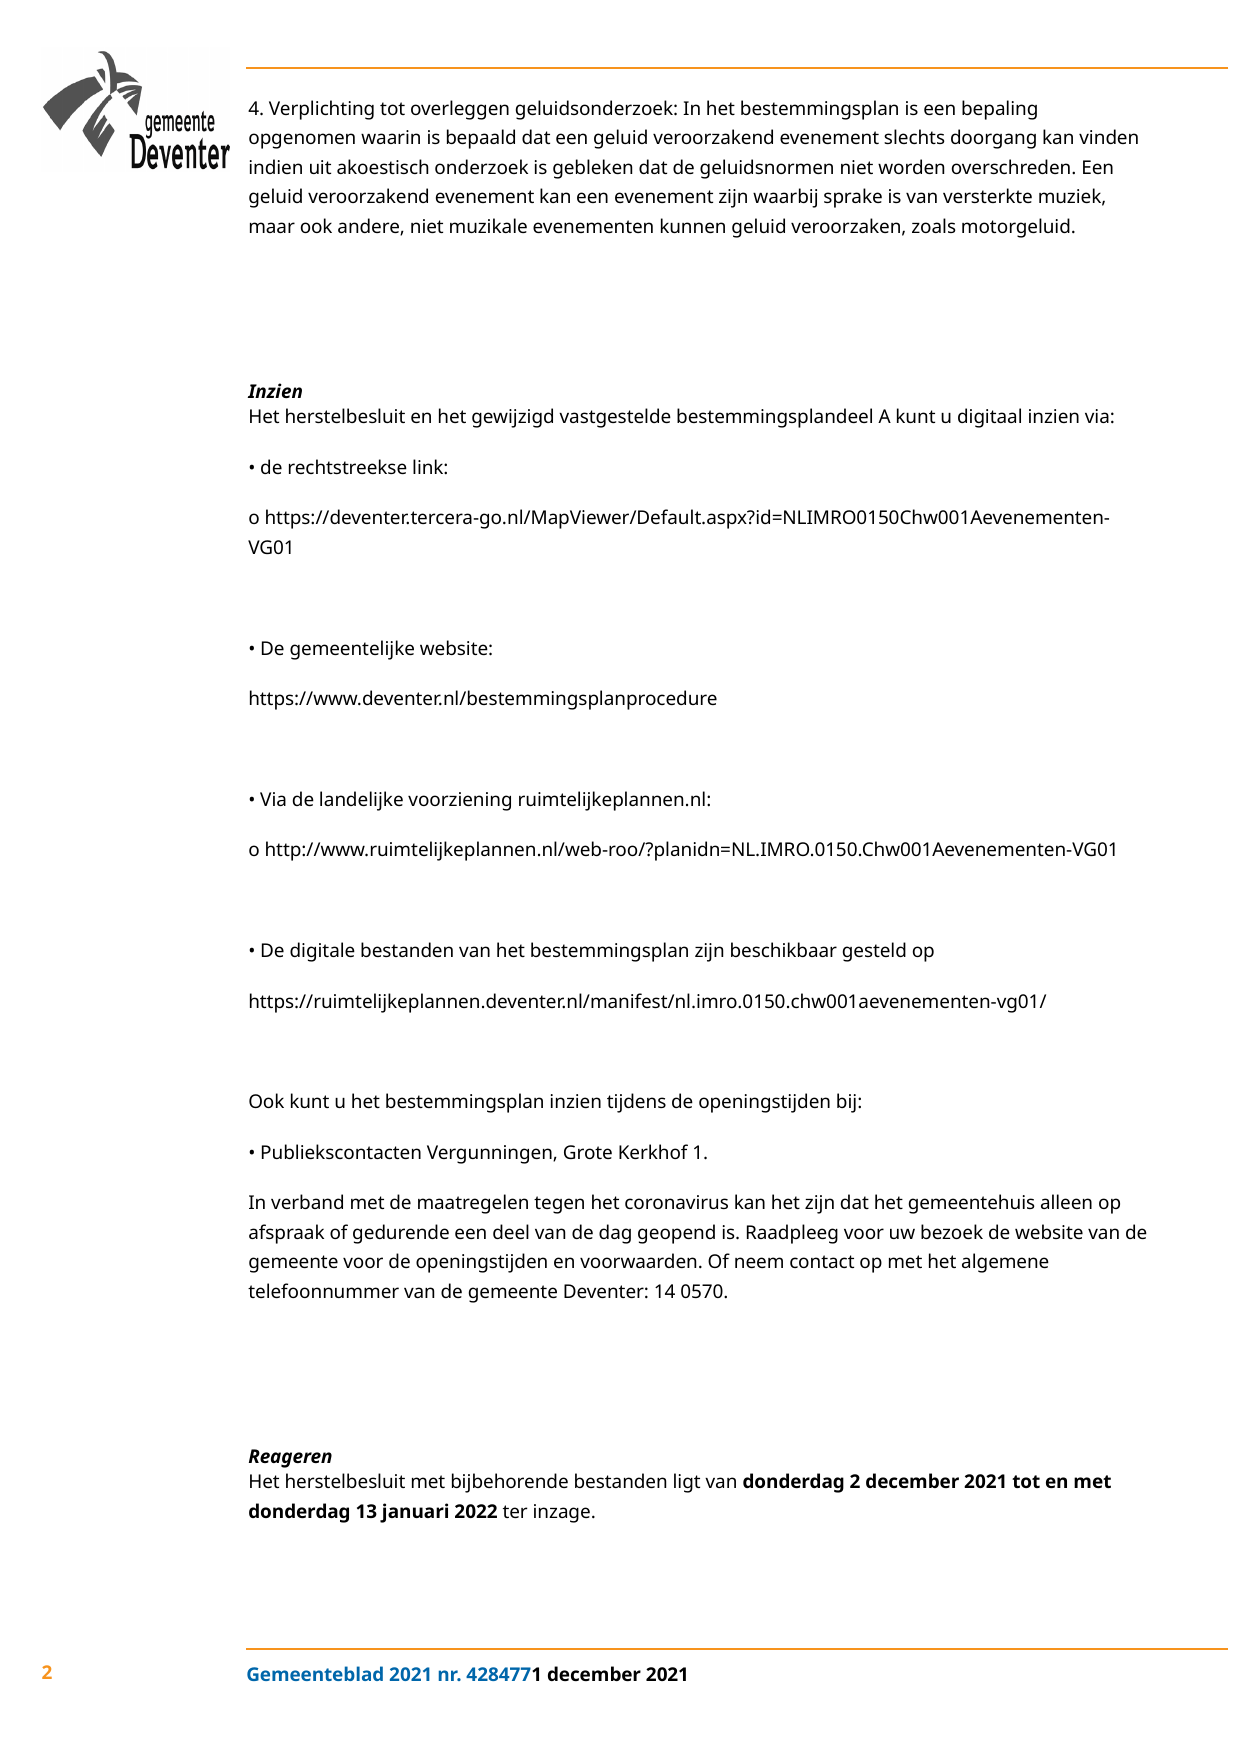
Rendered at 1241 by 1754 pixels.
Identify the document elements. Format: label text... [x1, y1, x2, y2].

text Reageren [248, 1443, 1152, 1469]
text • De digitale bestanden van het bestemmingsplan zijn beschikbaar gesteld op [248, 937, 1152, 963]
text • De gemeentelijke website: [248, 635, 1152, 661]
text 4. Verplichting tot overleggen geluidsonderzoek: In het bestemmingsplan is een bepaling opgenomen waarin is bepaald dat een geluid veroorzakend evenement slechts doorgang kan vinden indien uit akoestisch onderzoek is gebleken dat de geluidsnormen niet worden overschreden. Een geluid veroorzakend evenement kan een evenement zijn waarbij sprake is van versterkte muziek, maar ook andere, niet muzikale evenementen kunnen geluid veroorzaken, zoals motorgeluid. [248, 95, 1152, 239]
text Inzien [248, 378, 1152, 404]
text Ook kunt u het bestemmingsplan inzien tijdens de openingstijden bij: [248, 1089, 1152, 1114]
text https://www.deventer.nl/bestemmingsplanprocedure [248, 685, 1152, 711]
text Het herstelbesluit en het gewijzigd vastgestelde bestemmingsplandeel A kunt u digitaal inzien via: [248, 404, 1152, 429]
text • de rechtstreekse link: [248, 454, 1152, 480]
text Het herstelbesluit met bijbehorende bestanden ligt van donderdag 2 december 2021 tot en met donderdag 13 januari 2022 ter inzage. [248, 1469, 1152, 1524]
picture [41, 47, 231, 172]
text https://ruimtelijkeplannen.deventer.nl/manifest/nl.imro.0150.chw001aevenementen-vg01/ [248, 988, 1152, 1013]
text o https://deventer.tercera-go.nl/MapViewer/Default.aspx?id=NLIMRO0150Chw001Aevenementen-VG01 [248, 504, 1152, 560]
text o http://www.ruimtelijkeplannen.nl/web-roo/?planidn=NL.IMRO.0150.Chw001Aevenementen-VG01 [248, 837, 1152, 862]
text • Via de landelijke voorziening ruimtelijkeplannen.nl: [248, 786, 1152, 812]
text • Publiekscontacten Vergunningen, Grote Kerkhof 1. [248, 1139, 1152, 1165]
text In verband met de maatregelen tegen het coronavirus kan het zijn dat het gemeentehuis alleen op afspraak of gedurende een deel van de dag geopend is. Raadpleeg voor uw bezoek de website van de gemeente voor de openingstijden en voorwaarden. Of neem contact op met het algemene telefoonnummer van de gemeente Deventer: 14 0570. [248, 1189, 1152, 1304]
